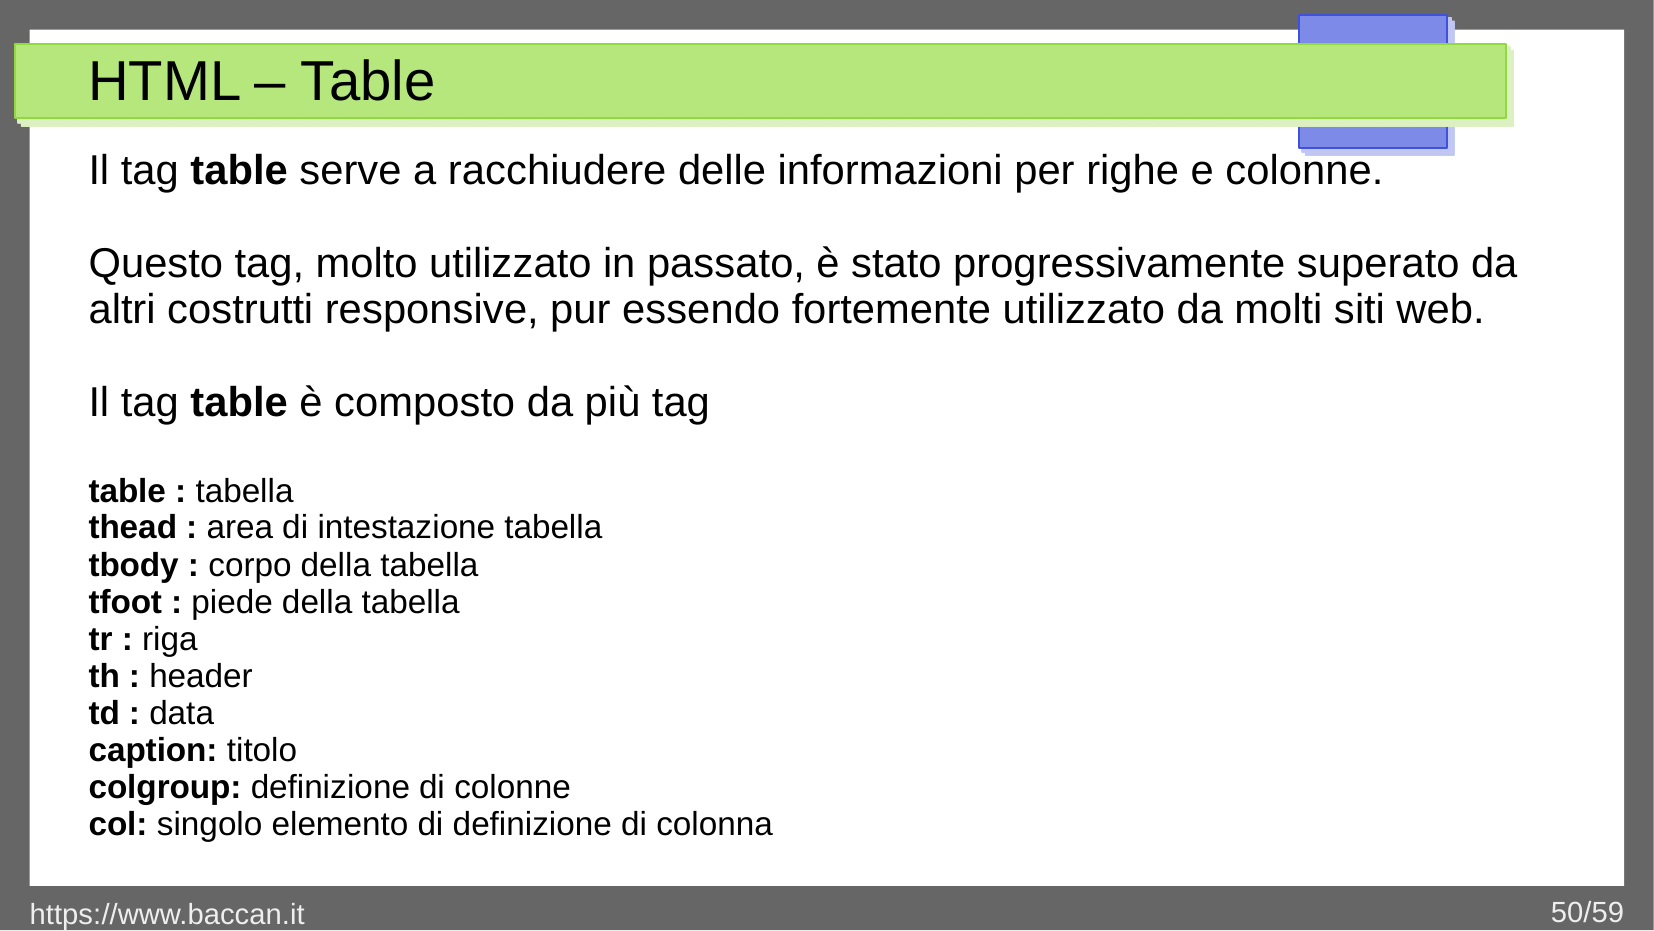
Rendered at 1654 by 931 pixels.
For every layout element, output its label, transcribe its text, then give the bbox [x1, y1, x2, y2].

title HTML – Table [88, 44, 1506, 119]
text_box Il tag table serve a racchiudere delle informazioni per righe e colonne. Questo tag, molto utilizzato in passato, è stato progressivamente superato da altri costrutti responsive, pur essendo fortemente utilizzato da molti siti web. Il tag table è composto da più tag table : tabella thead : area di intestazione tabella tbody : corpo della tabella tfoot : piede della tabella tr : riga th : header td : data caption: titolo colgroup: definizione di colonne col: singolo elemento di definizione di colonna [88, 146, 1565, 843]
